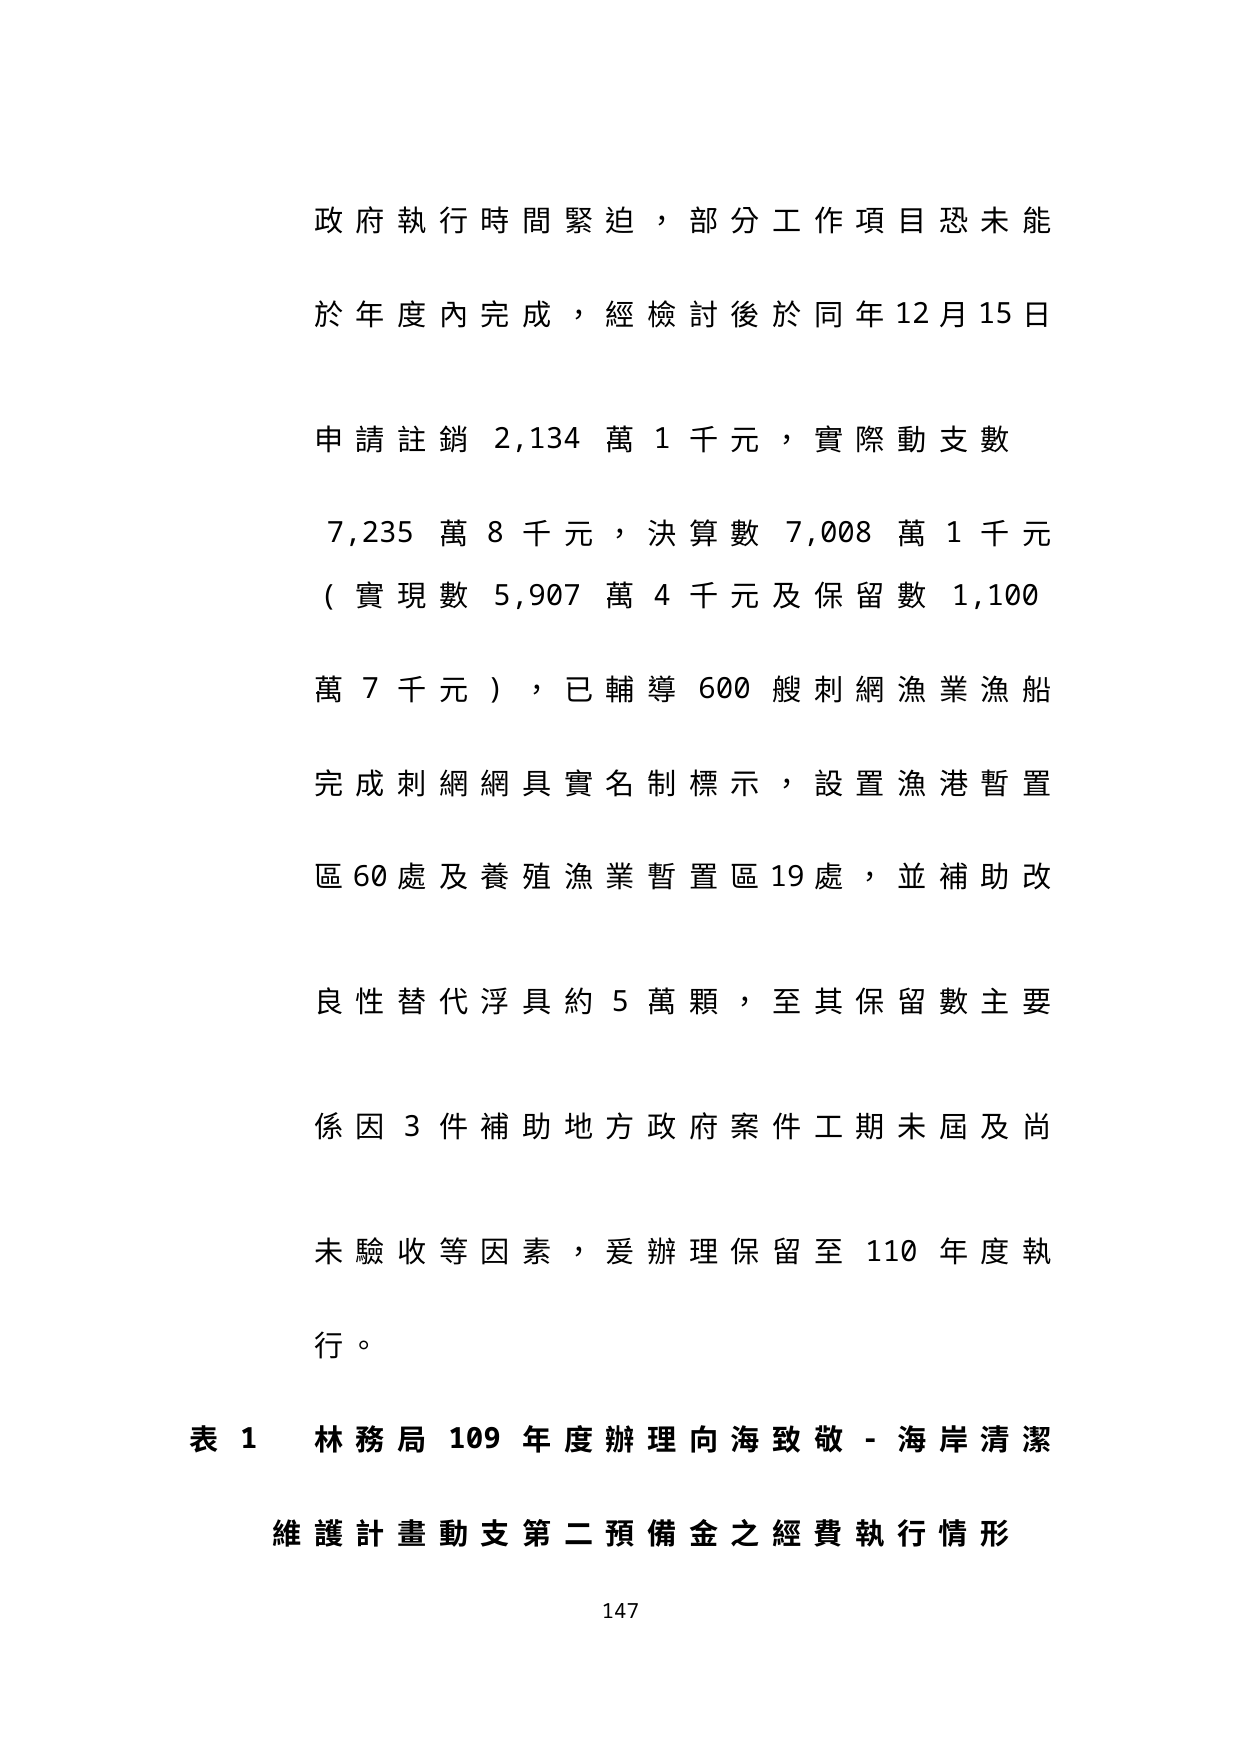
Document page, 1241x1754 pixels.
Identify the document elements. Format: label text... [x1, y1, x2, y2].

text 表1 林務局109年度辦理向海致敬-海岸清潔維護計畫動支第二預備金之經費執行情形 [183, 1365, 1058, 1552]
text 政府執行時間緊迫，部分工作項目恐未能於年度內完成，經檢討後於同年12月15日申請註銷2,134萬1千元，實際動支數7,235萬8千元，決算數7,008萬1千元(實現數5,907萬4千元及保留數1,100萬7千元)，已輔導600艘刺網漁業漁船完成刺網網具實名制標示，設置漁港暫置區60處及養殖漁業暫置區19處，並補助改良性替代浮具約5萬顆，至其保留數主要係因3件補助地方政府案件工期未屆及尚未驗收等因素，爰辦理保留至110年度執行。 [271, 177, 1058, 1365]
